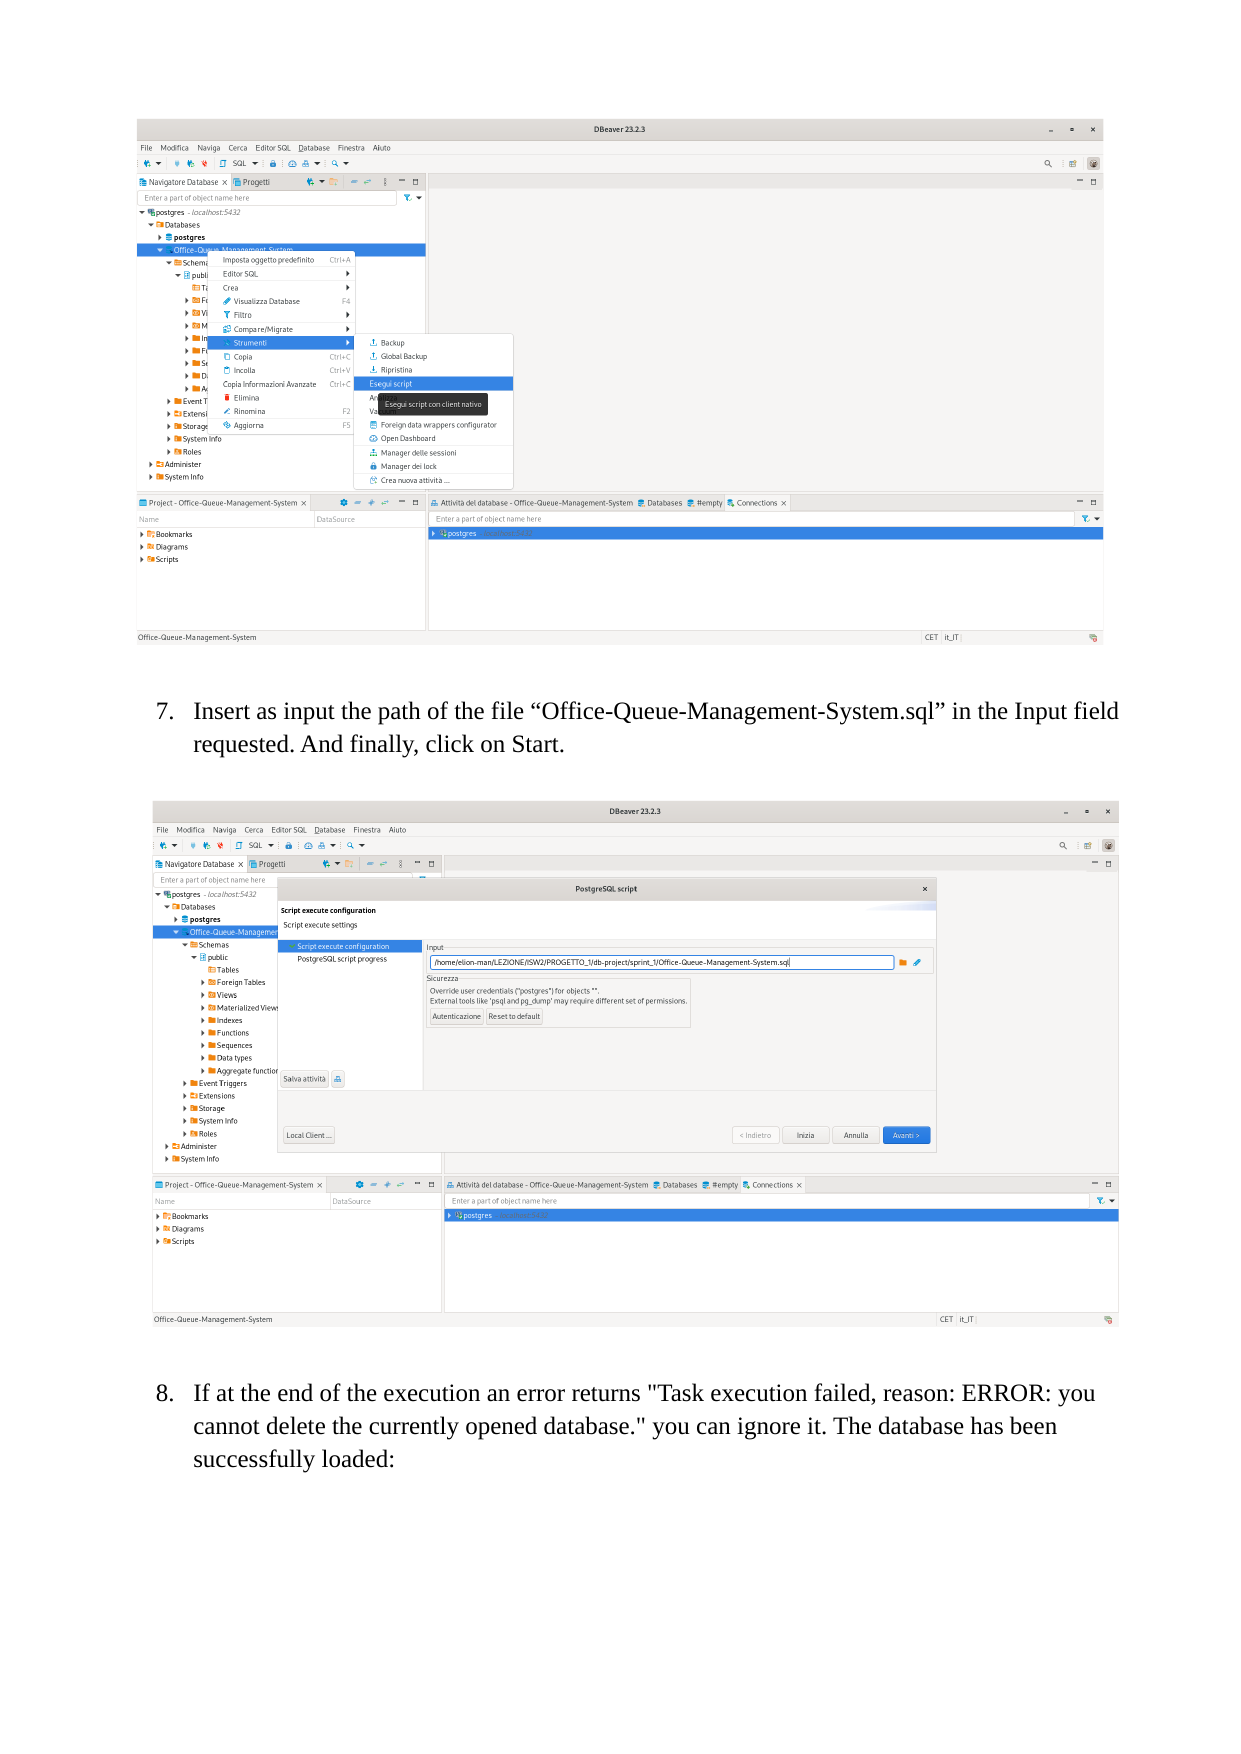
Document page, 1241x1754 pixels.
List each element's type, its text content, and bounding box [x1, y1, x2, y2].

picture [152, 800, 1119, 1327]
picture [136, 118, 1104, 645]
list If at the end of the execution an error returns "Task execution failed, reason: ERROR: you cannot delete the currently opened database." you can ignore it. The database has been successfully loaded: [156, 1378, 1122, 1473]
list Insert as input the path of the file “Office-Queue-Management-System.sql” in the Input field requested. And finally, click on Start. [156, 696, 1122, 758]
